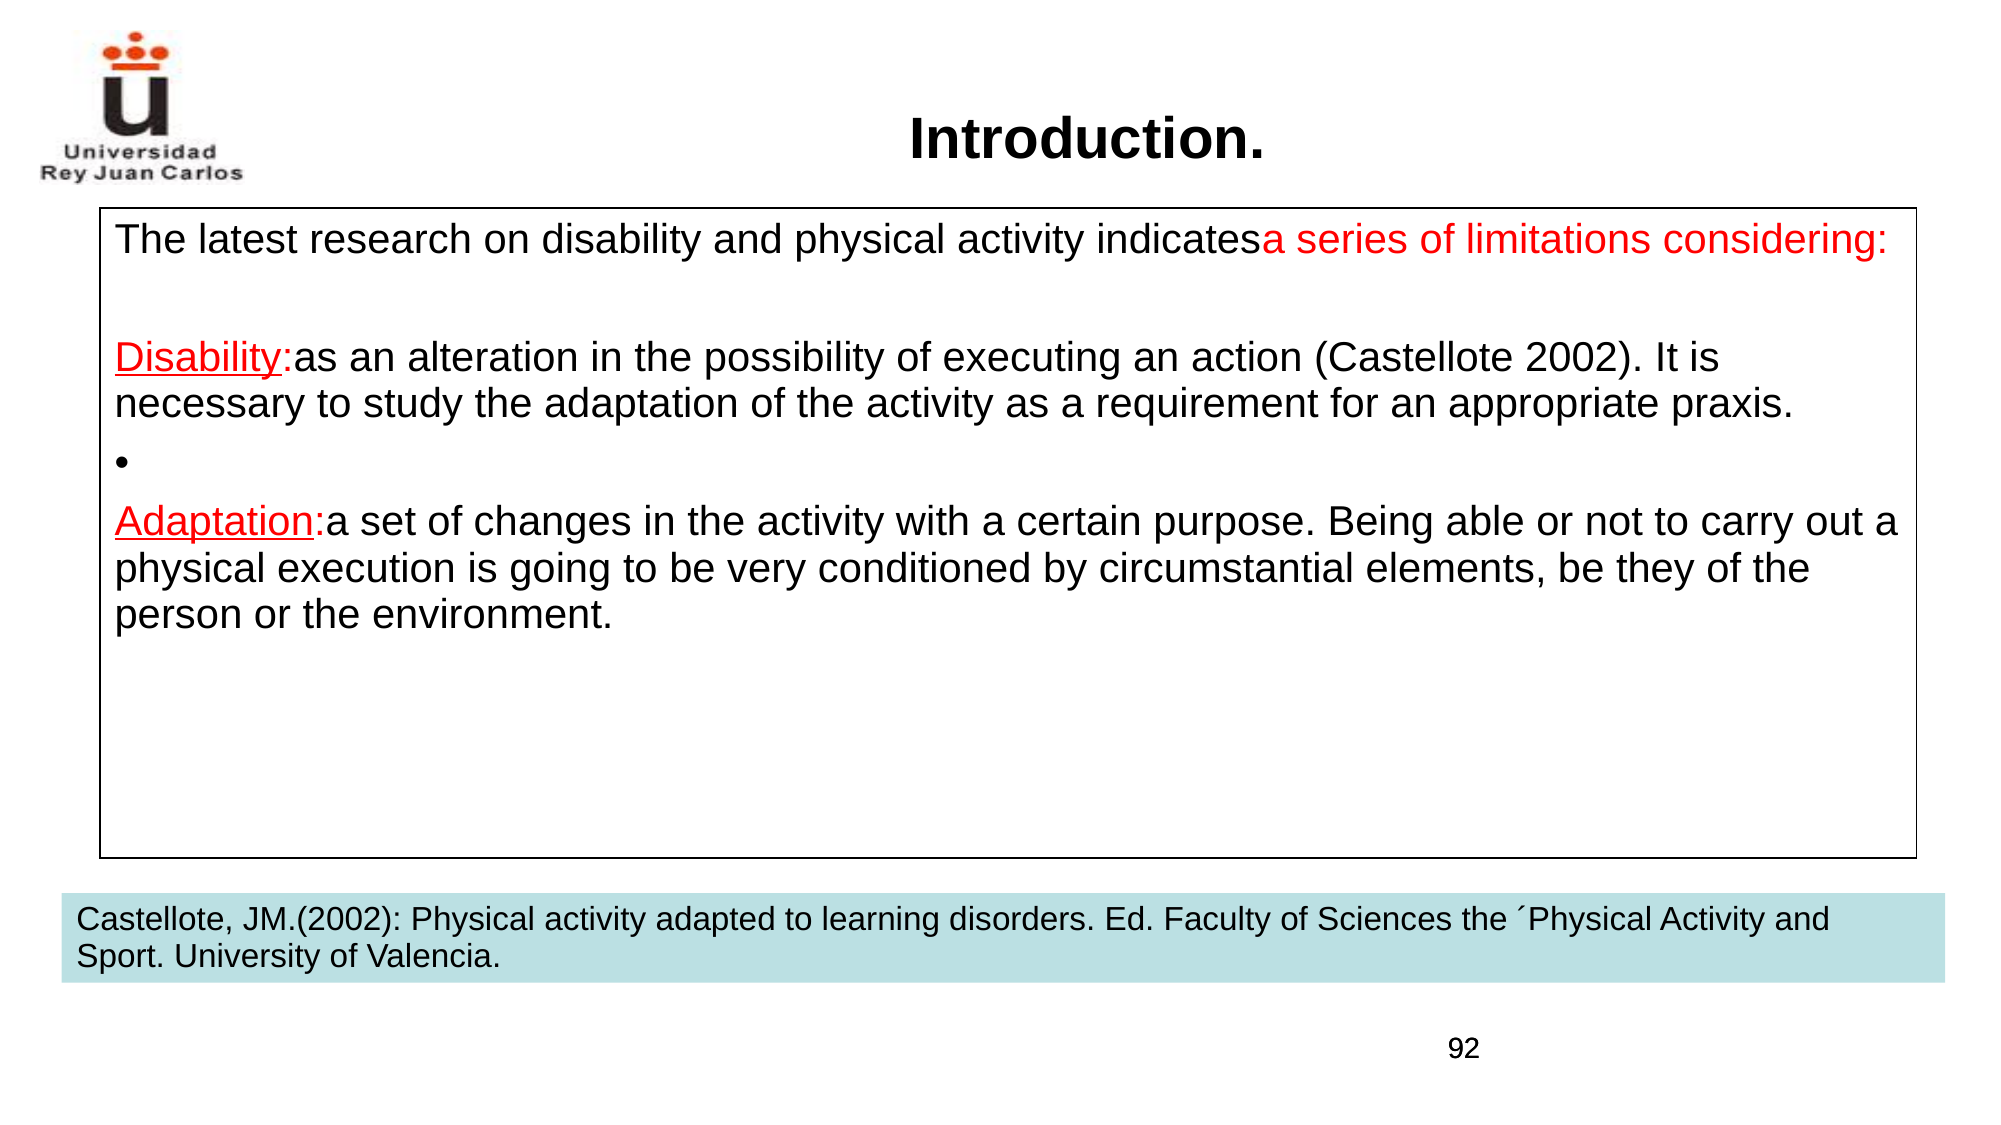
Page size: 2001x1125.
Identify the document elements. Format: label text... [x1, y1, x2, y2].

text_box Introduction. [275, 45, 1900, 207]
picture [39, 31, 245, 185]
text_box The latest research on disability and physical activity indicatesa series of limitations considering: Disability:as an alteration in the possibility of executing an action (Castellote 2002). It is necessary to study the adaptation of the activity as a requirement for an appropriate praxis. Adaptation:a set of changes in the activity with a certain purpose. Being able or not to carry out a physical execution is going to be very conditioned by circumstantial elements, be they of the person or the environment. [99, 207, 1917, 858]
text_box Castellote, JM.(2002): Physical activity adapted to learning disorders. Ed. Faculty of Sciences the ´Physical Activity and Sport. University of Valencia. [61, 893, 1946, 983]
